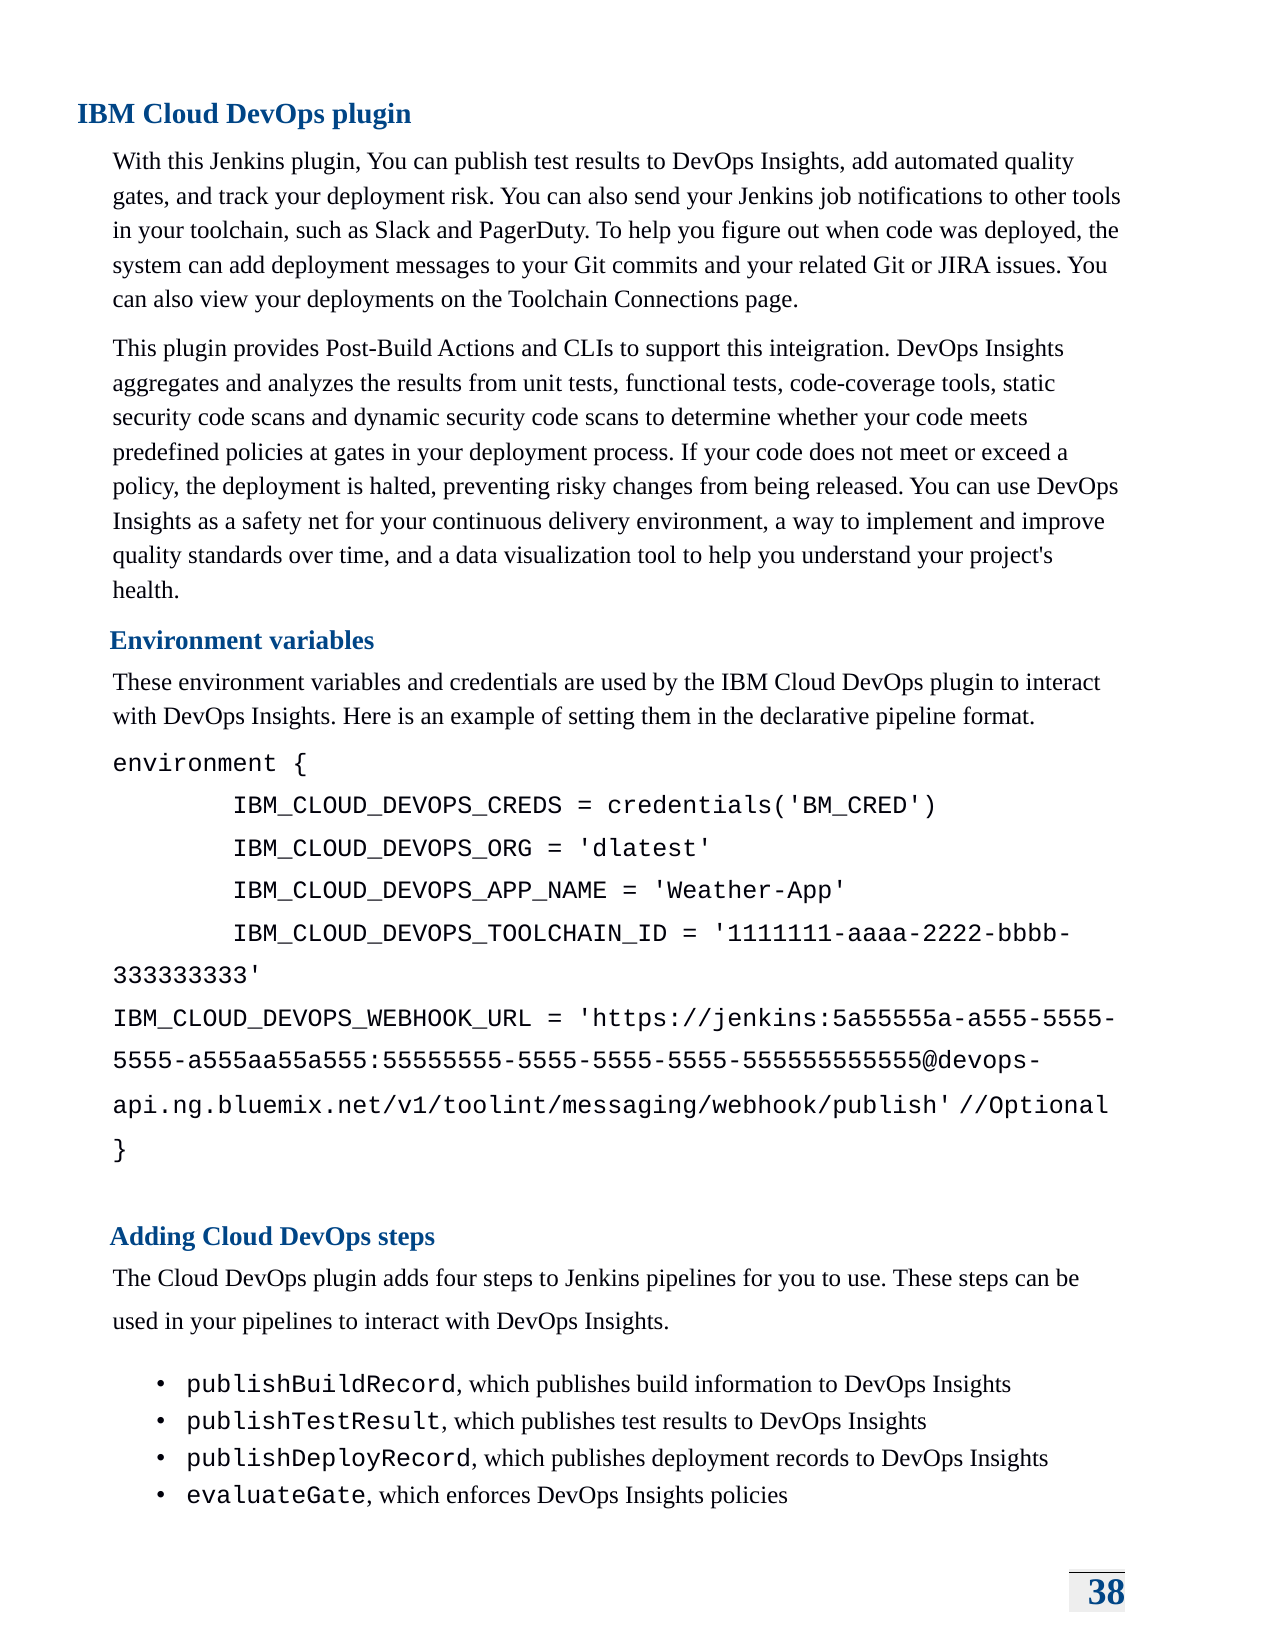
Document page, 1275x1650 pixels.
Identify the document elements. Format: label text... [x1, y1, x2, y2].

list evaluateGate, which enforces DevOps Insights policies [156, 1480, 1125, 1511]
subtitle Adding Cloud DevOps steps [109, 1220, 1125, 1251]
subtitle IBM Cloud DevOps plugin [74, 96, 1125, 129]
list publishTestResult, which publishes test results to DevOps Insights [156, 1406, 1125, 1437]
list publishDeployRecord, which publishes deployment records to DevOps Insights [156, 1443, 1125, 1474]
text The Cloud DevOps plugin adds four steps to Jenkins pipelines for you to use. These steps can be used in your pipelines to interact with DevOps Insights. [112, 1263, 1125, 1334]
text These environment variables and credentials are used by the IBM Cloud DevOps plugin to interact with DevOps Insights. Here is an example of setting them in the declarative pipeline format. [112, 667, 1125, 730]
subtitle Environment variables [109, 624, 1125, 655]
text With this Jenkins plugin, You can publish test results to DevOps Insights, add automated quality gates, and track your deployment risk. You can also send your Jenkins job notifications to other tools in your toolchain, such as Slack and PagerDuty. To help you figure out when code was deployed, the system can add deployment messages to your Git commits and your related Git or JIRA issues. You can also view your deployments on the Toolchain Connections page. [112, 146, 1125, 313]
list publishBuildRecord, which publishes build information to DevOps Insights [156, 1369, 1125, 1400]
table_header environment { IBM_CLOUD_DEVOPS_CREDS = credentials('BM_CRED') IBM_CLOUD_DEVOPS_ORG = 'dlatest' IBM_CLOUD_DEVOPS_APP_NAME = 'Weather-App' IBM_CLOUD_DEVOPS_TOOLCHAIN_ID = '1111111-aaaa-2222-bbbb-333333333' IBM_CLOUD_DEVOPS_WEBHOOK_URL = 'https://jenkins:5a55555a-a555-5555-5555-a555aa55a555:55555555-5555-5555-5555-555555555555@devops-api.ng.bluemix.net/v1/toolint/messaging/webhook/publish' //Optional } [74, 750, 1125, 1165]
text This plugin provides Post-Build Actions and CLIs to support this inteigration. DevOps Insights aggregates and analyzes the results from unit tests, functional tests, code-coverage tools, static security code scans and dynamic security code scans to determine whether your code meets predefined policies at gates in your deployment process. If your code does not meet or exceed a policy, the deployment is halted, preventing risky changes from being released. You can use DevOps Insights as a safety net for your continuous delivery environment, a way to implement and improve quality standards over time, and a data visualization tool to help you understand your project's health. [112, 333, 1125, 603]
